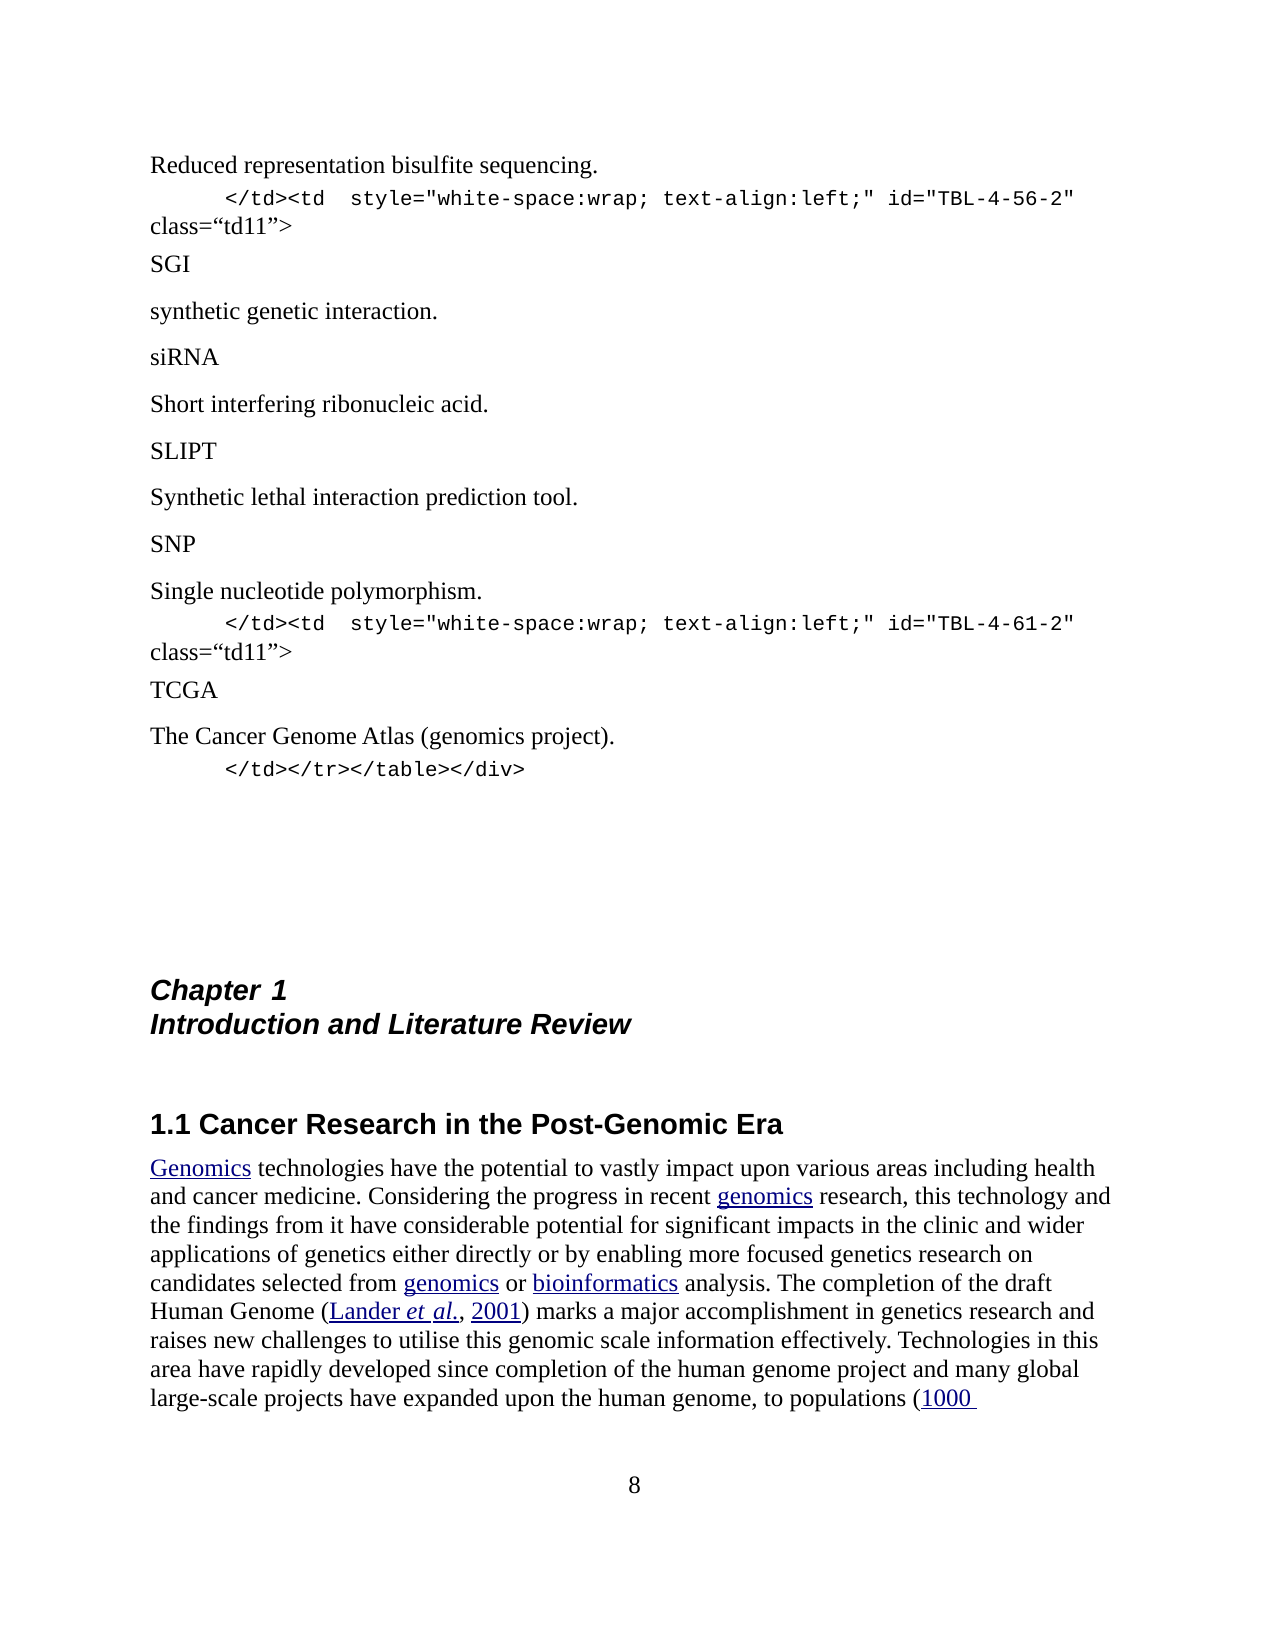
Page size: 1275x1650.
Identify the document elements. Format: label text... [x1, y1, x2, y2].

text </td><td style="white-space:wrap; text-align:left;" id="TBL-4-61-2" [150, 613, 1125, 637]
subtitle 1.1 Cancer Research in the Post-Genomic Era [150, 1107, 1125, 1140]
text siRNA [150, 342, 1125, 371]
text SGI [150, 249, 1125, 278]
subtitle Chapter 1 Introduction and Literature Review [150, 973, 1125, 1040]
text class=“td11”> [150, 637, 1125, 666]
text SNP [150, 529, 1125, 558]
text class=“td11”> [150, 211, 1125, 240]
text Single nucleotide polymorphism. [150, 576, 1125, 604]
text </td></tr></table></div> [150, 759, 1125, 783]
text The Cancer Genome Atlas (genomics project). [150, 721, 1125, 750]
text Short interfering ribonucleic acid. [150, 389, 1125, 418]
text </td><td style="white-space:wrap; text-align:left;" id="TBL-4-56-2" [150, 188, 1125, 211]
text TCGA [150, 675, 1125, 703]
text SLIPT [150, 436, 1125, 464]
text Genomics technologies have the potential to vastly impact upon various areas including health and cancer medicine. Considering the progress in recent genomics research, this technology and the findings from it have considerable potential for significant impacts in the clinic and wider applications of genetics either directly or by enabling more focused genetics research on candidates selected from genomics or bioinformatics analysis. The completion of the draft Human Genome (Lander et al., 2001) marks a major accomplishment in genetics research and raises new challenges to utilise this genomic scale information effectively. Technologies in this area have rapidly developed since completion of the human genome project and many global large-scale projects have expanded upon the human genome, to populations (1000 [150, 1153, 1125, 1411]
text Reduced representation bisulfite sequencing. [150, 150, 1125, 179]
text synthetic genetic interaction. [150, 296, 1125, 324]
text Synthetic lethal interaction prediction tool. [150, 482, 1125, 511]
